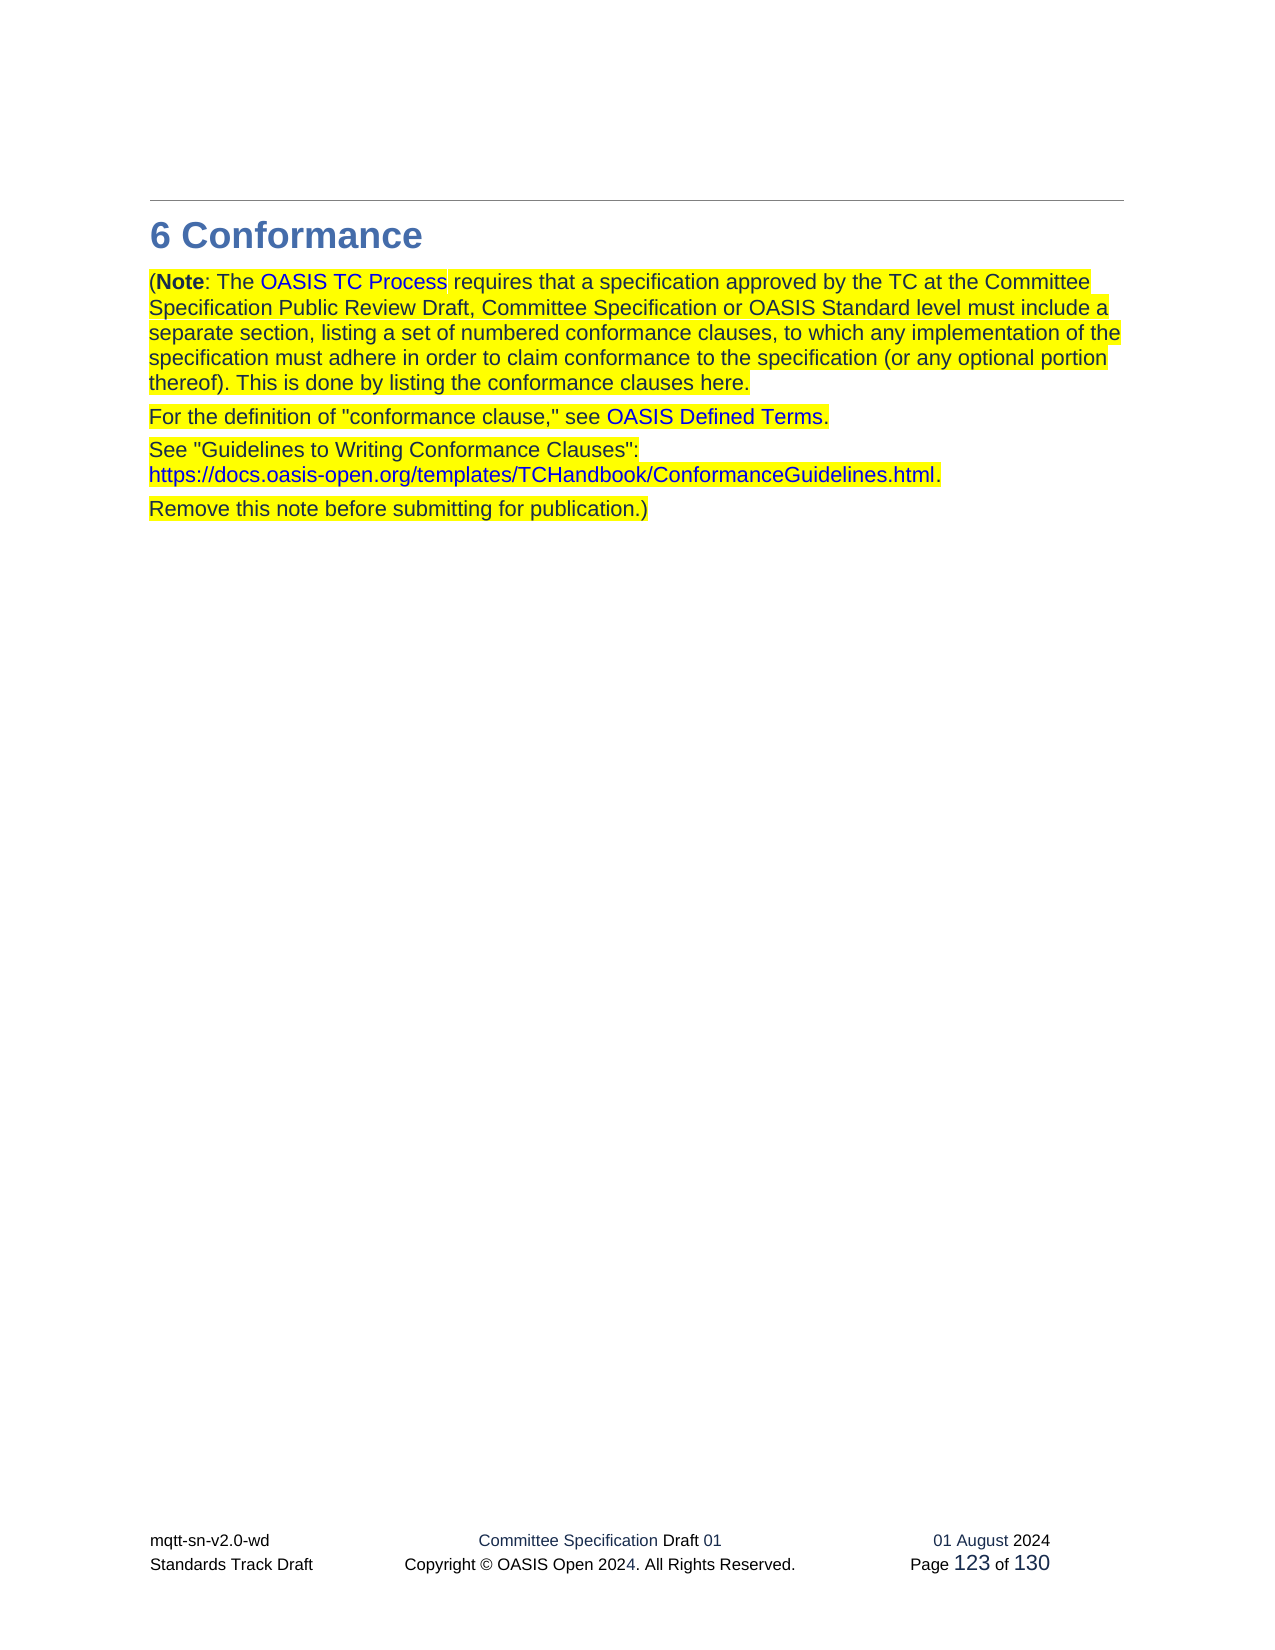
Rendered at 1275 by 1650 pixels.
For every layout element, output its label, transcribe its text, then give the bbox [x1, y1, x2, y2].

subtitle 6 Conformance [150, 201, 1124, 257]
text For the definition of "conformance clause," see OASIS Defined Terms. [148, 403, 1124, 429]
text See "Guidelines to Writing Conformance Clauses": https://docs.oasis-open.org/templates/TCHandbook/ConformanceGuidelines.html. [148, 437, 1124, 487]
text (Note: The OASIS TC Process requires that a specification approved by the TC at the Committee Specification Public Review Draft, Committee Specification or OASIS Standard level must include a separate section, listing a set of numbered conformance clauses, to which any implementation of the specification must adhere in order to claim conformance to the specification (or any optional portion thereof). This is done by listing the conformance clauses here. [148, 269, 1124, 395]
text Remove this note before submitting for publication.) [148, 496, 1124, 521]
